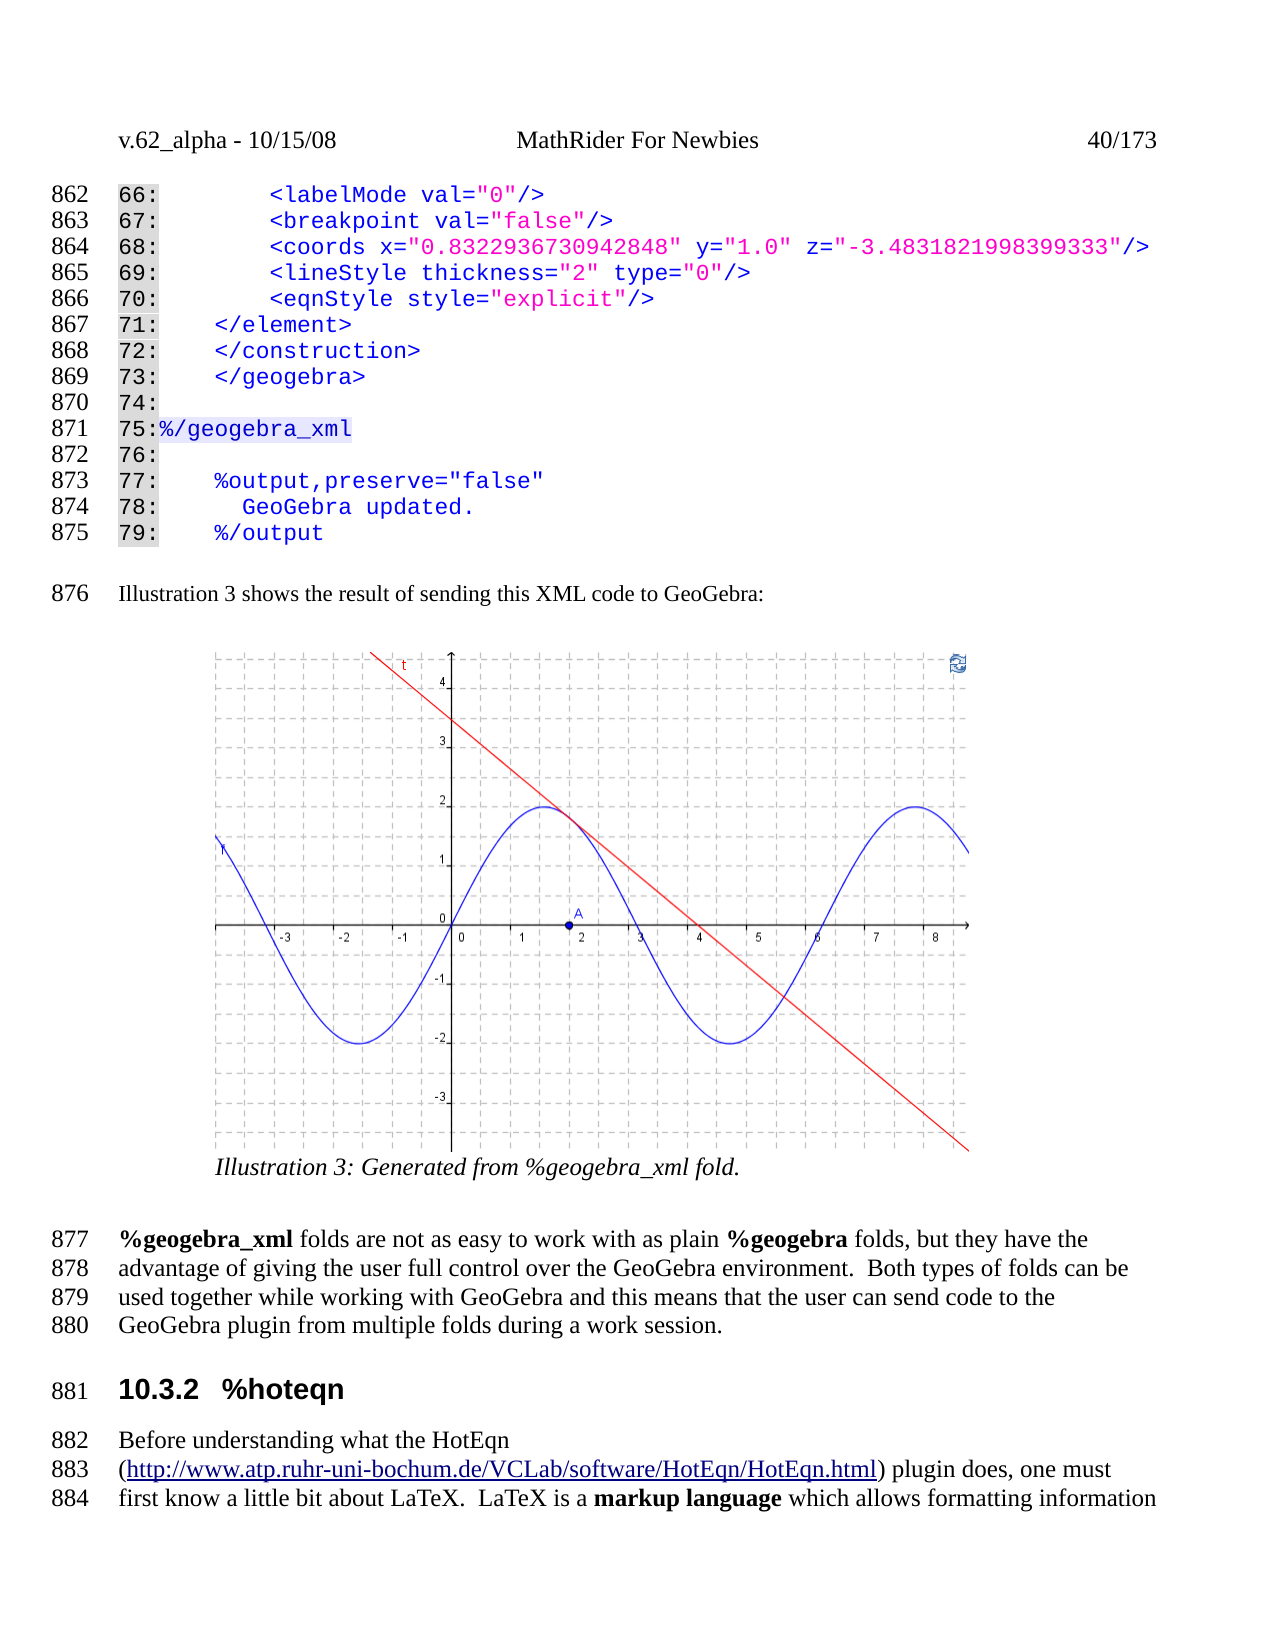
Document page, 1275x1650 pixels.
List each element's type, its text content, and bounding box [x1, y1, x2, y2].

text Illustration 3 shows the result of sending this XML code to GeoGebra: [118, 580, 1157, 607]
picture [215, 652, 969, 1152]
text 77: %output,preserve="false" [118, 469, 1157, 495]
text 68: <coords x="0.8322936730942848" y="1.0" z="-3.4831821998399333"/> [118, 236, 1157, 262]
subtitle %hoteqn [118, 1372, 1157, 1405]
text 75:%/geogebra_xml [118, 417, 1157, 443]
text 72: </construction> [118, 339, 1157, 365]
text 73: </geogebra> [118, 365, 1157, 391]
text Before understanding what the HotEqn (http://www.atp.ruhr-uni-bochum.de/VCLab/software/HotEqn/HotEqn.html) plugin does, one must first know a little bit about LaTeX. LaTeX is a markup language which allows formatting information [118, 1425, 1157, 1512]
text 79: %/output [118, 521, 1157, 547]
text 70: <eqnStyle style="explicit"/> [118, 288, 1157, 313]
text 66: <labelMode val="0"/> [118, 184, 1157, 210]
text 67: <breakpoint val="false"/> [118, 210, 1157, 236]
text 78: GeoGebra updated. [118, 495, 1157, 521]
text Illustration 3: Generated from %geogebra_xml fold. [215, 1152, 969, 1181]
text 74: [118, 391, 1157, 417]
text %geogebra_xml folds are not as easy to work with as plain %geogebra folds, but they have the advantage of giving the user full control over the GeoGebra environment. Both types of folds can be used together while working with GeoGebra and this means that the user can send code to the GeoGebra plugin from multiple folds during a work session. [118, 1224, 1157, 1339]
text 69: <lineStyle thickness="2" type="0"/> [118, 262, 1157, 288]
text 71: </element> [118, 313, 1157, 339]
text 76: [118, 443, 1157, 469]
